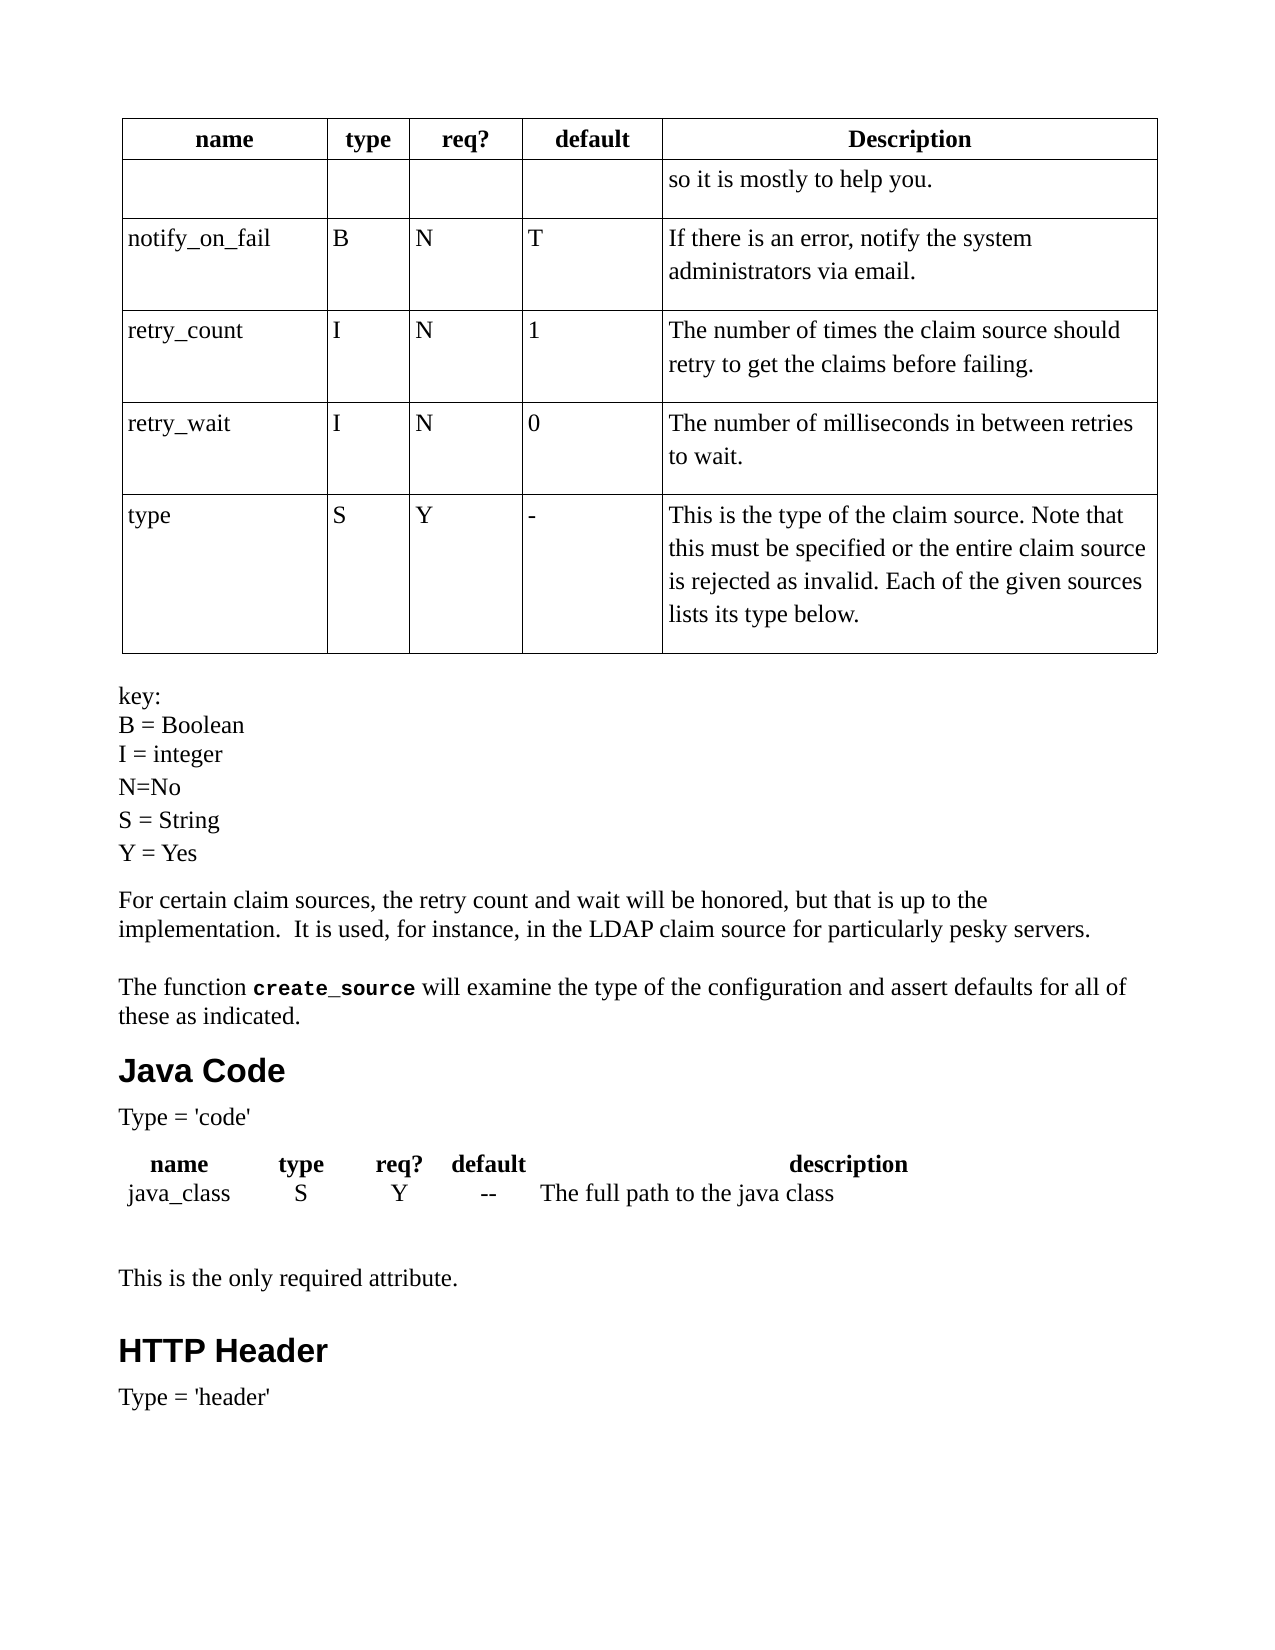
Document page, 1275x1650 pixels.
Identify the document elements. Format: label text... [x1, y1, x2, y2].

text For certain claim sources, the retry count and wait will be honored, but that is up to the implementation. It is used, for instance, in the LDAP claim source for particularly pesky servers. [118, 885, 1157, 943]
table_cell I [328, 311, 409, 402]
table_cell S [328, 495, 409, 652]
table_cell type [123, 495, 327, 652]
text Type = 'code' [118, 1102, 1157, 1131]
text I = integer N=No S = String Y = Yes [118, 739, 1157, 867]
table_header type [328, 119, 409, 158]
text key: [118, 681, 1157, 710]
table_header name [118, 1150, 240, 1178]
table_cell -- [437, 1178, 540, 1215]
table_header default [523, 119, 662, 158]
table_cell - [523, 495, 662, 652]
table_cell - [523, 160, 662, 218]
table_cell retry_wait [123, 403, 327, 494]
table_header Description [663, 119, 1157, 158]
subtitle Java Code [118, 1051, 1157, 1089]
table_cell This is the type of the claim source. Note that this must be specified or the entire claim source is rejected as invalid. Each of the given sources lists its type below. [663, 495, 1157, 652]
table_cell [328, 160, 409, 218]
table_cell The number of times the claim source should retry to get the claims before failing. [663, 311, 1157, 402]
text B = Boolean [118, 710, 1157, 739]
table_header req? [362, 1150, 437, 1178]
table_header req? [410, 119, 522, 158]
table_header type [240, 1150, 362, 1178]
table_cell B [328, 219, 409, 310]
table_cell N [410, 219, 522, 310]
table_cell N [410, 403, 522, 494]
table_cell [123, 160, 327, 218]
table_cell 1 [523, 311, 662, 402]
table_header name [123, 119, 327, 158]
table_cell N [410, 311, 522, 402]
table_cell so it is mostly to help you. [663, 160, 1157, 218]
text This is the only required attribute. [118, 1263, 1157, 1292]
table_header description [540, 1150, 1157, 1178]
table_cell T [523, 219, 662, 310]
table_cell The number of milliseconds in between retries to wait. [663, 403, 1157, 494]
table_cell I [328, 403, 409, 494]
table_cell If there is an error, notify the system administrators via email. [663, 219, 1157, 310]
table_cell notify_on_fail [123, 219, 327, 310]
table_cell Y [362, 1178, 437, 1215]
table_header default [437, 1150, 540, 1178]
table_cell retry_count [123, 311, 327, 402]
table_cell java_class [118, 1178, 240, 1215]
table_cell The full path to the java class [540, 1178, 1157, 1215]
table_cell [410, 160, 522, 218]
text Type = 'header' [118, 1382, 1157, 1411]
table_cell Y [410, 495, 522, 652]
table_cell 0 [523, 403, 662, 494]
subtitle HTTP Header [118, 1331, 1157, 1370]
text The function create_source will examine the type of the configuration and assert defaults for all of these as indicated. [118, 972, 1157, 1030]
table_cell S [240, 1178, 362, 1215]
